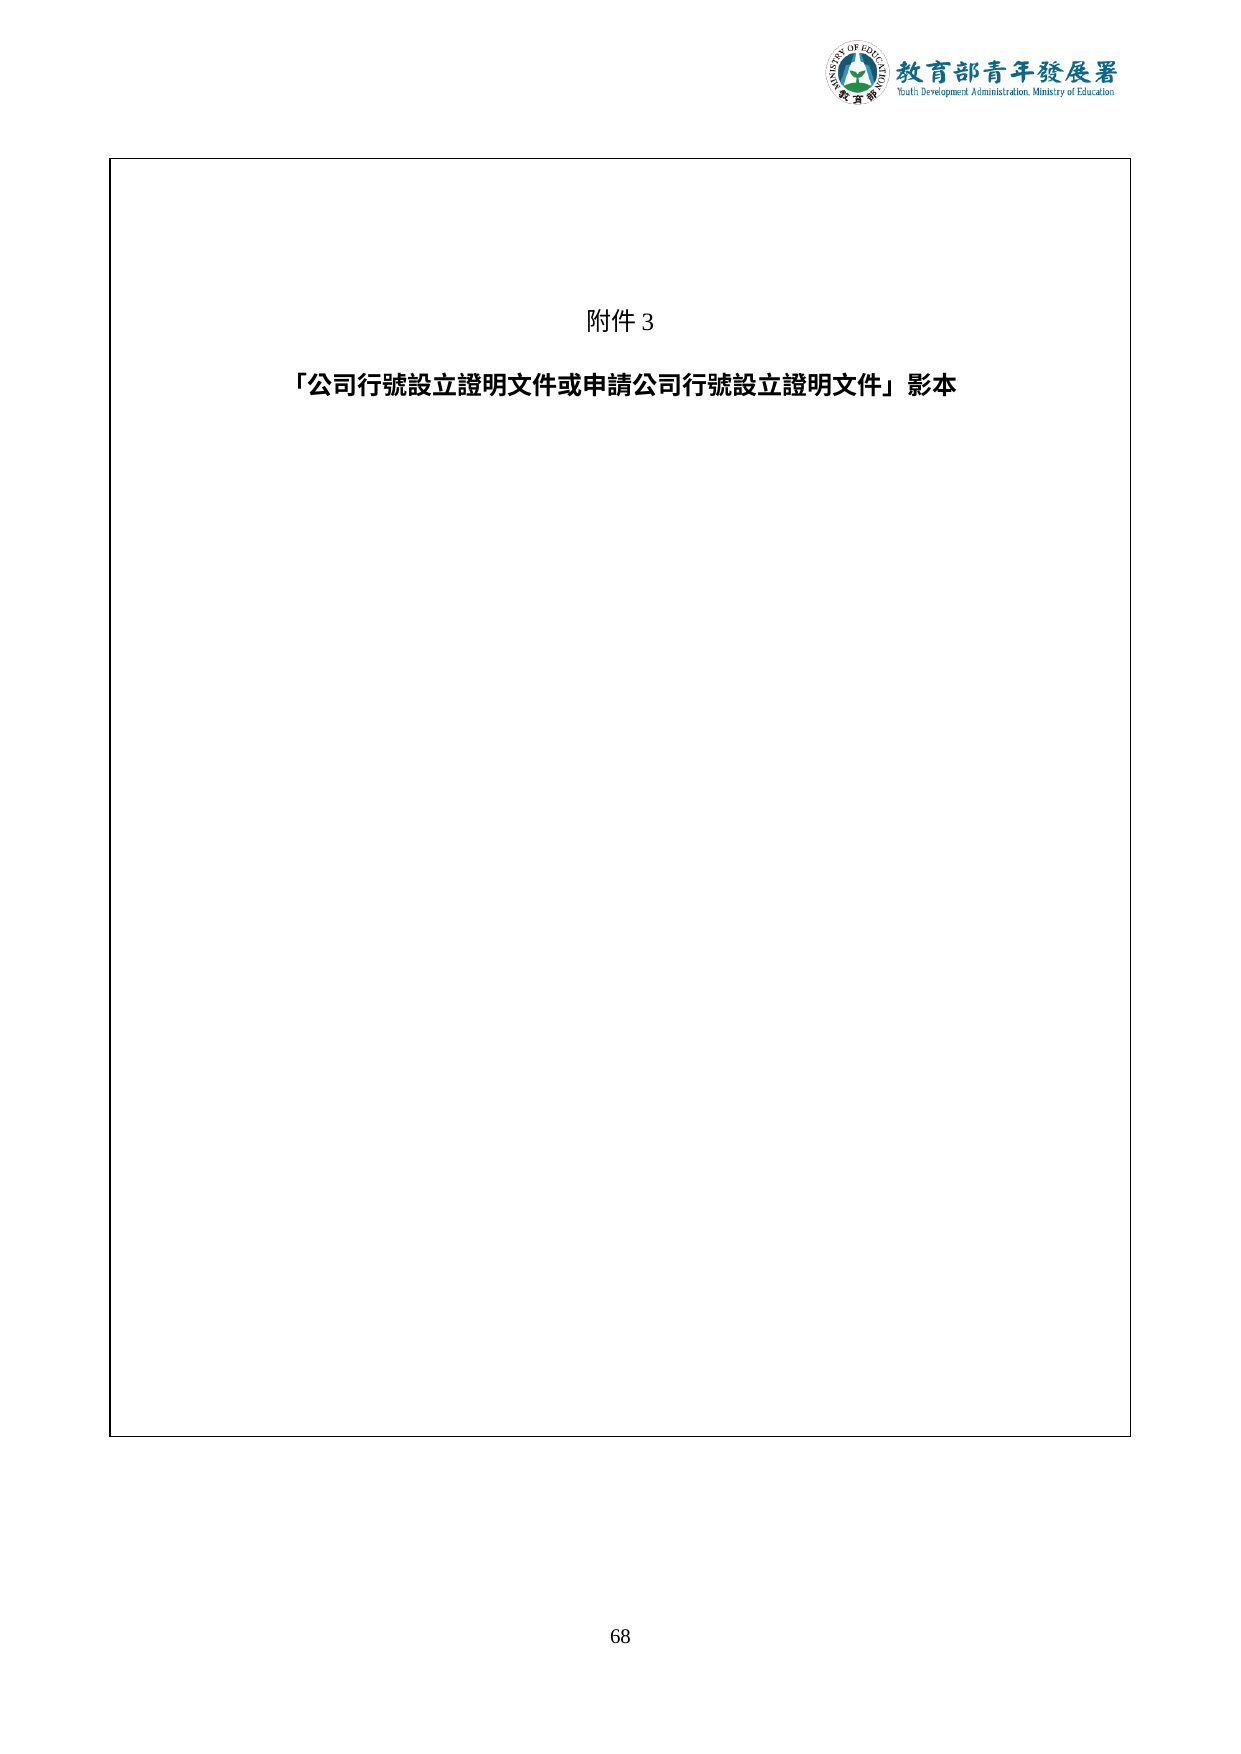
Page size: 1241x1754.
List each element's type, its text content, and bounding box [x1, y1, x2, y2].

table_header 附件3 「公司行號設立證明文件或申請公司行號設立證明文件」影本 [111, 159, 1130, 1436]
